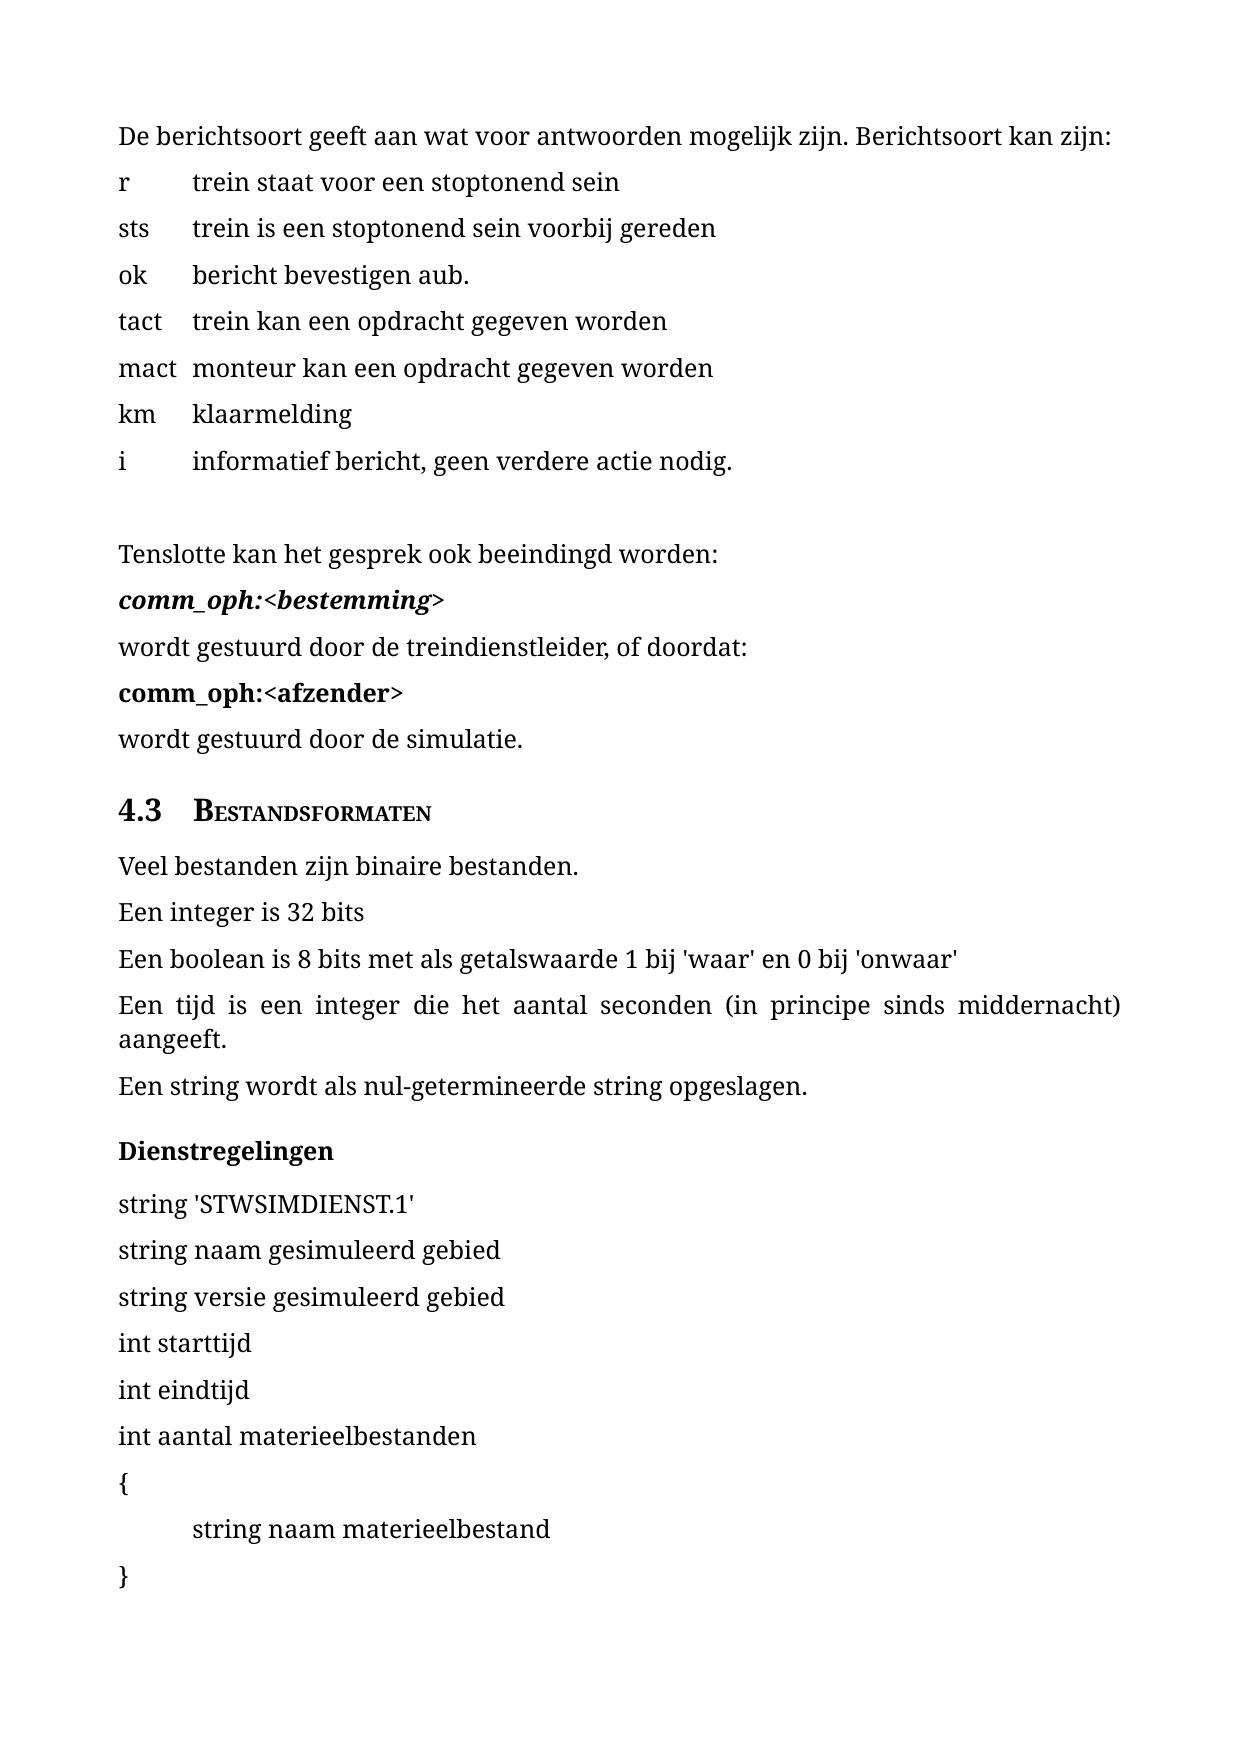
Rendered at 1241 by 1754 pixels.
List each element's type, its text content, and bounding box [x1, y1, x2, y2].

text } [118, 1558, 1122, 1592]
text string 'STWSIMDIENST.1' [118, 1187, 1122, 1221]
text i informatief bericht, geen verdere actie nodig. [118, 443, 1122, 477]
text Een integer is 32 bits [118, 895, 1122, 929]
text wordt gestuurd door de treindienstleider, of doordat: [118, 629, 1122, 663]
text r trein staat voor een stoptonend sein [118, 164, 1122, 199]
text comm_oph:<bestemming> [118, 583, 1122, 617]
text string naam materieelbestand [118, 1512, 1122, 1546]
text Een string wordt als nul-getermineerde string opgeslagen. [118, 1068, 1122, 1103]
subtitle Bestandsformaten [118, 788, 1122, 830]
text Een tijd is een integer die het aantal seconden (in principe sinds middernacht) aangeeft. [118, 988, 1122, 1056]
text wordt gestuurd door de simulatie. [118, 722, 1122, 756]
text km klaarmelding [118, 397, 1122, 431]
text tact trein kan een opdracht gegeven worden [118, 304, 1122, 338]
text ok bericht bevestigen aub. [118, 257, 1122, 292]
text int starttijd [118, 1326, 1122, 1360]
text Tenslotte kan het gesprek ook beeindingd worden: [118, 536, 1122, 570]
subtitle Dienstregelingen [118, 1134, 1122, 1168]
text mact monteur kan een opdracht gegeven worden [118, 350, 1122, 384]
text Een boolean is 8 bits met als getalswaarde 1 bij 'waar' en 0 bij 'onwaar' [118, 942, 1122, 976]
text int eindtijd [118, 1372, 1122, 1406]
text comm_oph:<afzender> [118, 676, 1122, 710]
text int aantal materieelbestanden [118, 1419, 1122, 1453]
text string naam gesimuleerd gebied [118, 1233, 1122, 1267]
text string versie gesimuleerd gebied [118, 1279, 1122, 1313]
text De berichtsoort geeft aan wat voor antwoorden mogelijk zijn. Berichtsoort kan zijn: [118, 118, 1122, 152]
text Veel bestanden zijn binaire bestanden. [118, 849, 1122, 883]
text sts trein is een stoptonend sein voorbij gereden [118, 211, 1122, 245]
text { [118, 1465, 1122, 1499]
